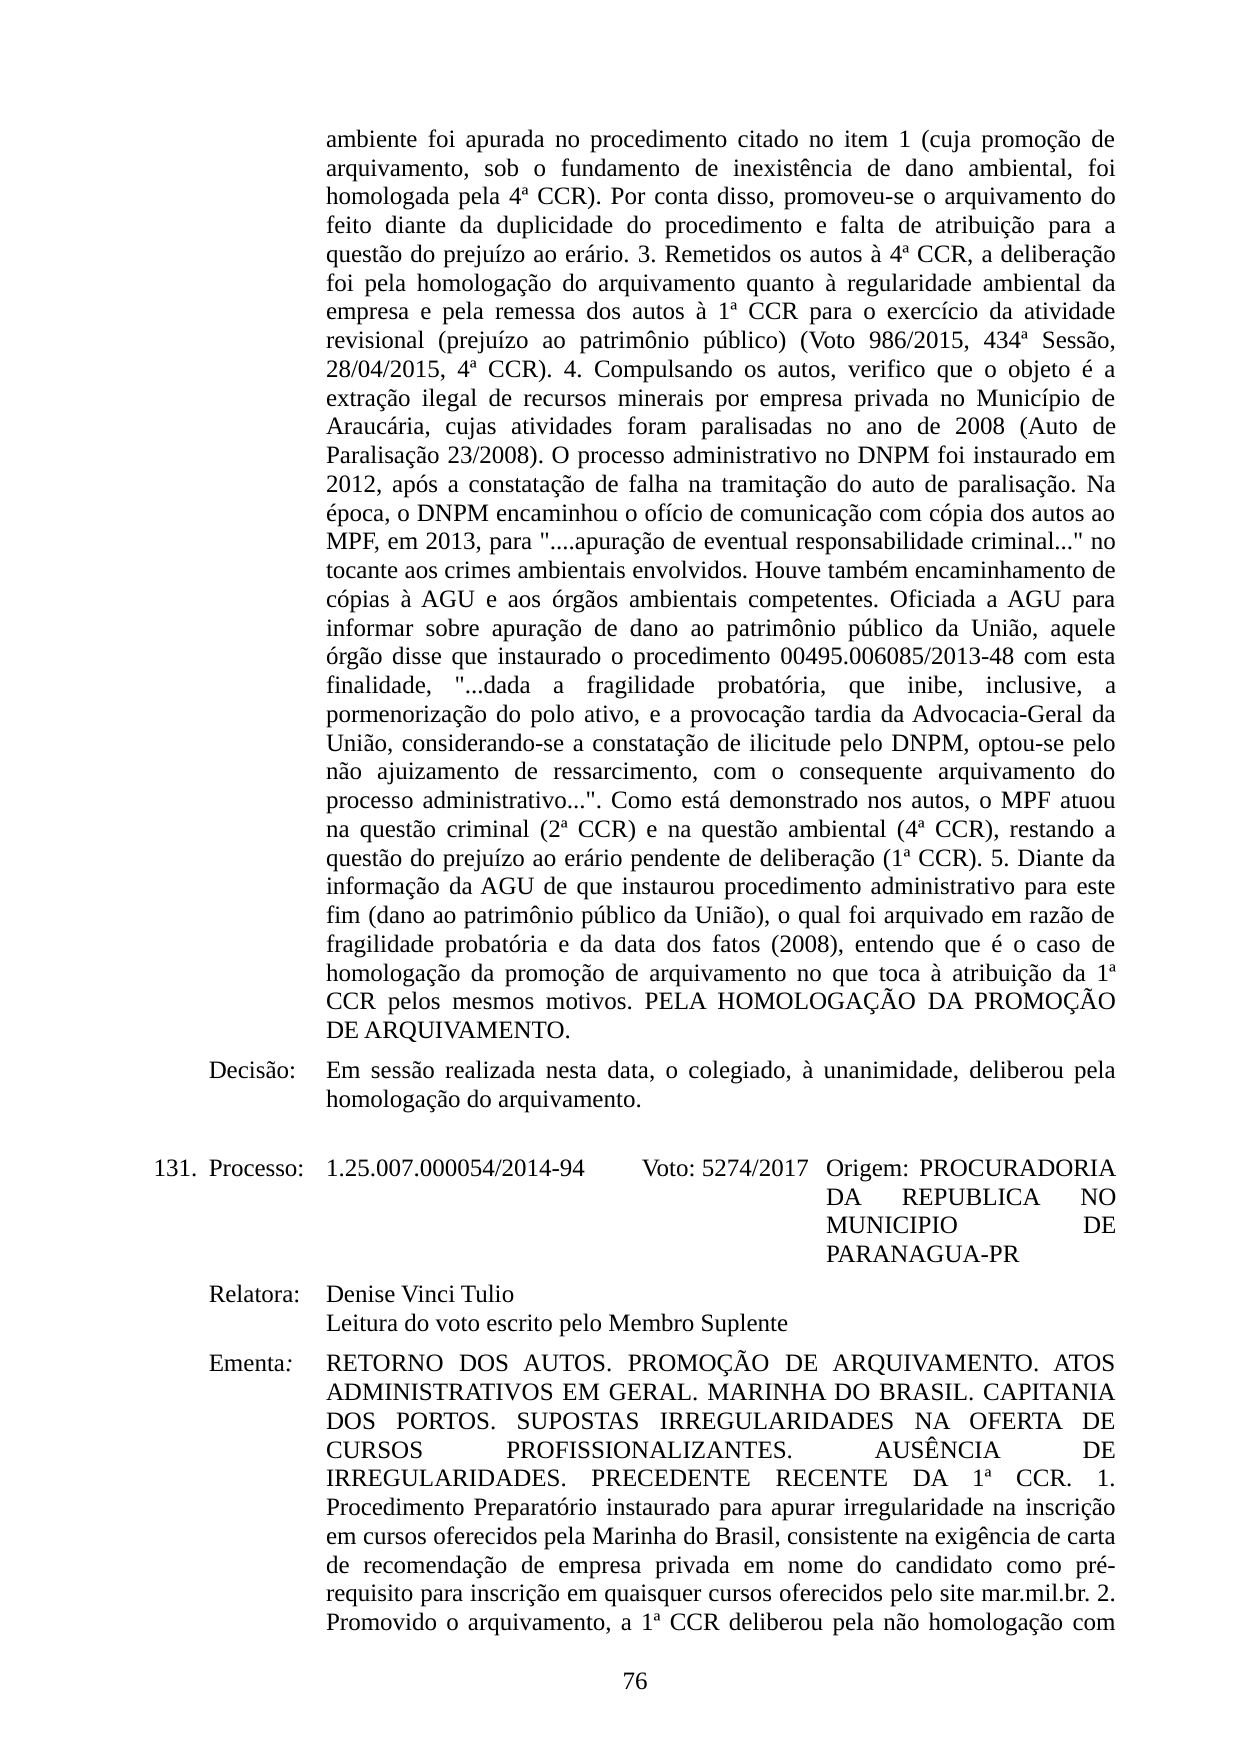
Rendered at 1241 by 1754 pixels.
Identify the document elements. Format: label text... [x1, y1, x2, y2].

table_cell Relatora: [203, 1274, 320, 1343]
table_header 1.25.007.000054/2014-94 [320, 1147, 636, 1274]
table_cell Em sessão realizada nesta data, o colegiado, à unanimidade, deliberou pela homologação do arquivamento. [320, 1050, 1122, 1118]
table_cell Denise Vinci Tulio Leitura do voto escrito pelo Membro Suplente [320, 1274, 1122, 1343]
table_cell Ementa: [203, 1343, 320, 1642]
table_header Processo: [203, 1147, 320, 1274]
table_cell Decisão: [203, 1050, 320, 1118]
table_cell ambiente foi apurada no procedimento citado no item 1 (cuja promoção de arquivamento, sob o fundamento de inexistência de dano ambiental, foi homologada pela 4ª CCR). Por conta disso, promoveu-se o arquivamento do feito diante da duplicidade do procedimento e falta de atribuição para a questão do prejuízo ao erário. 3. Remetidos os autos à 4ª CCR, a deliberação foi pela homologação do arquivamento quanto à regularidade ambiental da empresa e pela remessa dos autos à 1ª CCR para o exercício da atividade revisional (prejuízo ao patrimônio público) (Voto 986/2015, 434ª Sessão, 28/04/2015, 4ª CCR). 4. Compulsando os autos, verifico que o objeto é a extração ilegal de recursos minerais por empresa privada no Município de Araucária, cujas atividades foram paralisadas no ano de 2008 (Auto de Paralisação 23/2008). O processo administrativo no DNPM foi instaurado em 2012, após a constatação de falha na tramitação do auto de paralisação. Na época, o DNPM encaminhou o ofício de comunicação com cópia dos autos ao MPF, em 2013, para "....apuração de eventual responsabilidade criminal..." no tocante aos crimes ambientais envolvidos. Houve também encaminhamento de cópias à AGU e aos órgãos ambientais competentes. Oficiada a AGU para informar sobre apuração de dano ao patrimônio público da União, aquele órgão disse que instaurado o procedimento 00495.006085/2013-48 com esta finalidade, "...dada a fragilidade probatória, que inibe, inclusive, a pormenorização do polo ativo, e a provocação tardia da Advocacia-Geral da União, considerando-se a constatação de ilicitude pelo DNPM, optou-se pelo não ajuizamento de ressarcimento, com o consequente arquivamento do processo administrativo...". Como está demonstrado nos autos, o MPF atuou na questão criminal (2ª CCR) e na questão ambiental (4ª CCR), restando a questão do prejuízo ao erário pendente de deliberação (1ª CCR). 5. Diante da informação da AGU de que instaurou procedimento administrativo para este fim (dano ao patrimônio público da União), o qual foi arquivado em razão de fragilidade probatória e da data dos fatos (2008), entendo que é o caso de homologação da promoção de arquivamento no que toca à atribuição da 1ª CCR pelos mesmos motivos. PELA HOMOLOGAÇÃO DA PROMOÇÃO DE ARQUIVAMENTO. [320, 118, 1122, 1049]
table_cell [148, 1050, 203, 1118]
table_cell [148, 118, 203, 1049]
table_cell [203, 118, 320, 1049]
table_cell RETORNO DOS AUTOS. PROMOÇÃO DE ARQUIVAMENTO. ATOS ADMINISTRATIVOS EM GERAL. MARINHA DO BRASIL. CAPITANIA DOS PORTOS. SUPOSTAS IRREGULARIDADES NA OFERTA DE CURSOS PROFISSIONALIZANTES. AUSÊNCIA DE IRREGULARIDADES. PRECEDENTE RECENTE DA 1ª CCR. 1. Procedimento Preparatório instaurado para apurar irregularidade na inscrição em cursos oferecidos pela Marinha do Brasil, consistente na exigência de carta de recomendação de empresa privada em nome do candidato como pré-requisito para inscrição em quaisquer cursos oferecidos pelo site mar.mil.br. 2. Promovido o arquivamento, a 1ª CCR deliberou pela não homologação com [320, 1343, 1122, 1642]
table_cell [148, 1274, 203, 1343]
table_cell [148, 1343, 203, 1642]
table_header Origem: PROCURADORIA DA REPUBLICA NO MUNICIPIO DE PARANAGUA-PR [820, 1147, 1122, 1274]
table_header 131. [148, 1147, 203, 1274]
table_header Voto: 5274/2017 [636, 1147, 820, 1274]
